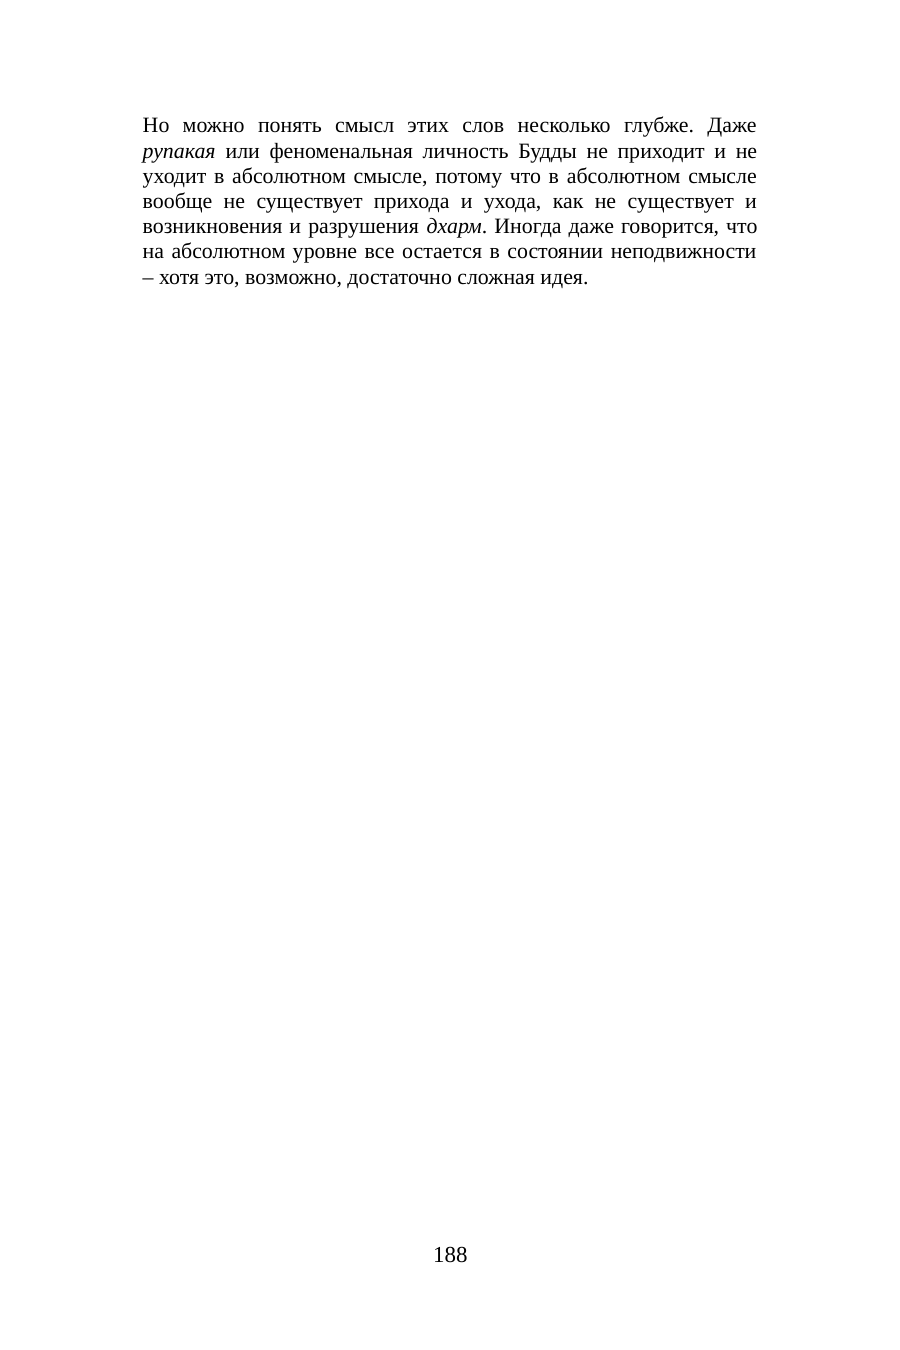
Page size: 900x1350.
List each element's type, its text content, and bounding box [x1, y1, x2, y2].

text Но можно понять смысл этих слов несколько глубже. Даже рупакая или феноменальная личность Будды не приходит и не уходит в абсолютном смысле, потому что в абсолютном смысле вообще не существует прихода и ухода, как не существует и возникновения и разрушения дхарм. Иногда даже говорится, что на абсолютном уровне все остается в состоянии неподвижности – хотя это, возможно, достаточно сложная идея. [142, 112, 757, 289]
